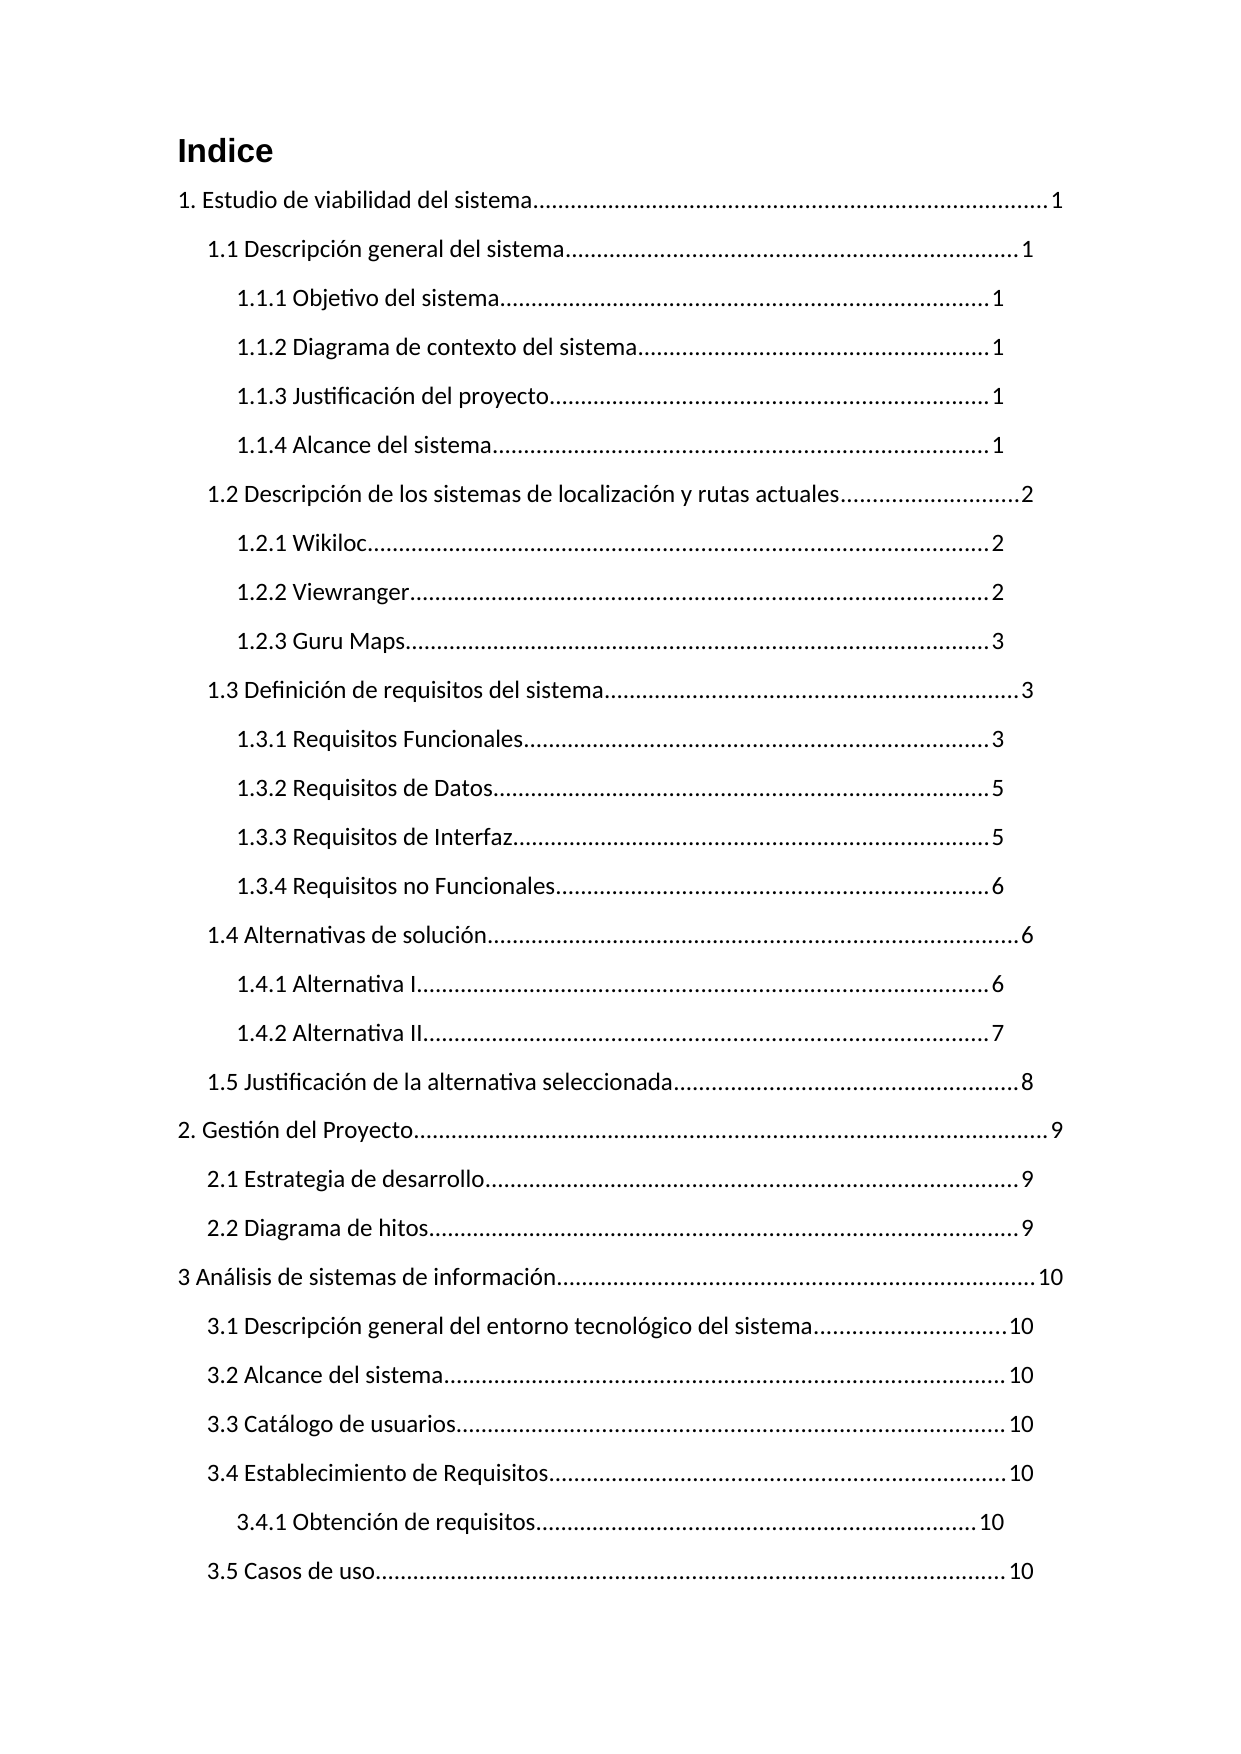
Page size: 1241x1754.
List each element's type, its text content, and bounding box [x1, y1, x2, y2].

text 3 Análisis de sistemas de información 10 [177, 1262, 1063, 1292]
text 3.4 Establecimiento de Requisitos 10 [207, 1457, 1063, 1488]
text 1.1 Descripción general del sistema 1 [207, 233, 1063, 264]
text 1.1.2 Diagrama de contexto del sistema 1 [236, 331, 1063, 362]
text 1.2.1 Wikiloc 2 [236, 527, 1063, 558]
text 1. Estudio de viabilidad del sistema 1 [177, 184, 1063, 215]
text 1.5 Justificación de la alternativa seleccionada 8 [207, 1066, 1063, 1096]
text 1.3.1 Requisitos Funcionales 3 [236, 723, 1063, 753]
text 1.2.2 Viewranger 2 [236, 576, 1063, 607]
text 1.4 Alternativas de solución 6 [207, 919, 1063, 949]
text 1.1.1 Objetivo del sistema 1 [236, 282, 1063, 313]
text 3.5 Casos de uso 10 [207, 1555, 1063, 1586]
text 1.1.4 Alcance del sistema 1 [236, 429, 1063, 460]
text 3.3 Catálogo de usuarios 10 [207, 1408, 1063, 1439]
text 1.3.2 Requisitos de Datos 5 [236, 772, 1063, 802]
text 3.1 Descripción general del entorno tecnológico del sistema 10 [207, 1311, 1063, 1341]
text 1.3 Definición de requisitos del sistema 3 [207, 674, 1063, 704]
text 1.3.3 Requisitos de Interfaz 5 [236, 821, 1063, 851]
text 3.2 Alcance del sistema 10 [207, 1359, 1063, 1390]
text 1.3.4 Requisitos no Funcionales 6 [236, 870, 1063, 900]
text 1.4.2 Alternativa II 7 [236, 1017, 1063, 1047]
text 1.1.3 Justificación del proyecto 1 [236, 380, 1063, 411]
text 2.1 Estrategia de desarrollo 9 [207, 1164, 1063, 1194]
text 1.2.3 Guru Maps 3 [236, 625, 1063, 656]
text 2.2 Diagrama de hitos 9 [207, 1213, 1063, 1243]
text 2. Gestión del Proyecto 9 [177, 1115, 1063, 1145]
text 1.2 Descripción de los sistemas de localización y rutas actuales 2 [207, 478, 1063, 509]
text 1.4.1 Alternativa I 6 [236, 968, 1063, 998]
text 3.4.1 Obtención de requisitos 10 [236, 1506, 1063, 1537]
subtitle Indice [177, 131, 1063, 170]
